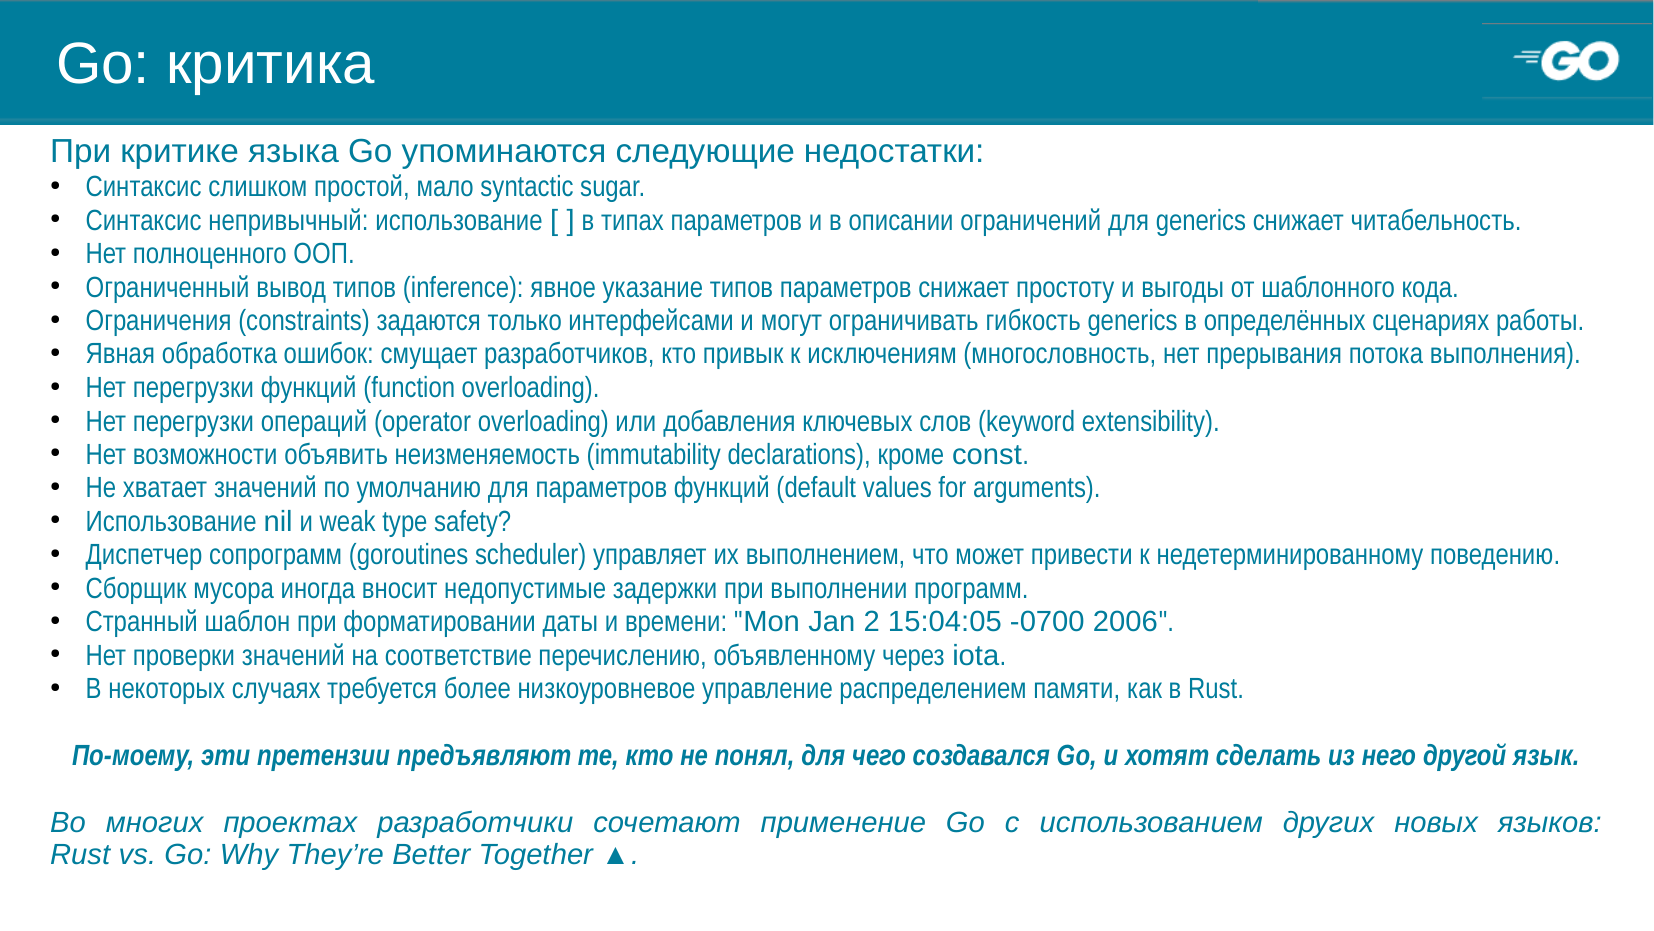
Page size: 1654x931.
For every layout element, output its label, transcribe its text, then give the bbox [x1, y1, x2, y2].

text_box При критике языка Go упоминаются следующие недостатки: Синтаксис слишком простой, мало syntactic sugar. Синтаксис непривычный: использование [ ] в типах параметров и в описании ограничений для generics снижает читабельность. Нет полноценного ООП. Ограниченный вывод типов (inference): явное указание типов параметров снижает простоту и выгоды от шаблонного кода. Ограничения (constraints) задаются только интерфейсами и могут ограничивать гибкость generics в определённых сценариях работы. Явная обработка ошибок: смущает разработчиков, кто привык к исключениям (многословность, нет прерывания потока выполнения). Нет перегрузки функций (function overloading). Нет перегрузки операций (operator overloading) или добавления ключевых слов (keyword extensibility). Нет возможности объявить неизменяемость (immutability declarations), кроме const. Не хватает значений по умолчанию для параметров функций (default values for arguments). Использование nil и weak type safety? Диспетчер сопрограмм (goroutines scheduler) управляет их выполнением, что может привести к недетерминированному поведению. Сборщик мусора иногда вносит недопустимые задержки при выполнении программ. Странный шаблон при форматировании даты и времени: "Mon Jan 2 15:04:05 -0700 2006". Нет проверки значений на соответствие перечислению, объявленному через iota. В некоторых случаях требуется более низкоуровневое управление распределением памяти, как в Rust. По-моему, эти претензии предъявляют те, кто не понял, для чего создавался Go, и хотят сделать из него другой язык. Во многих проектах разработчики сочетают применение Go с использованием других новых языков: Rust vs. Go: Why They’re Better Together ▲. [35, 124, 1619, 886]
picture [1542, 41, 1619, 81]
text_box Go: критика [41, 23, 1495, 104]
